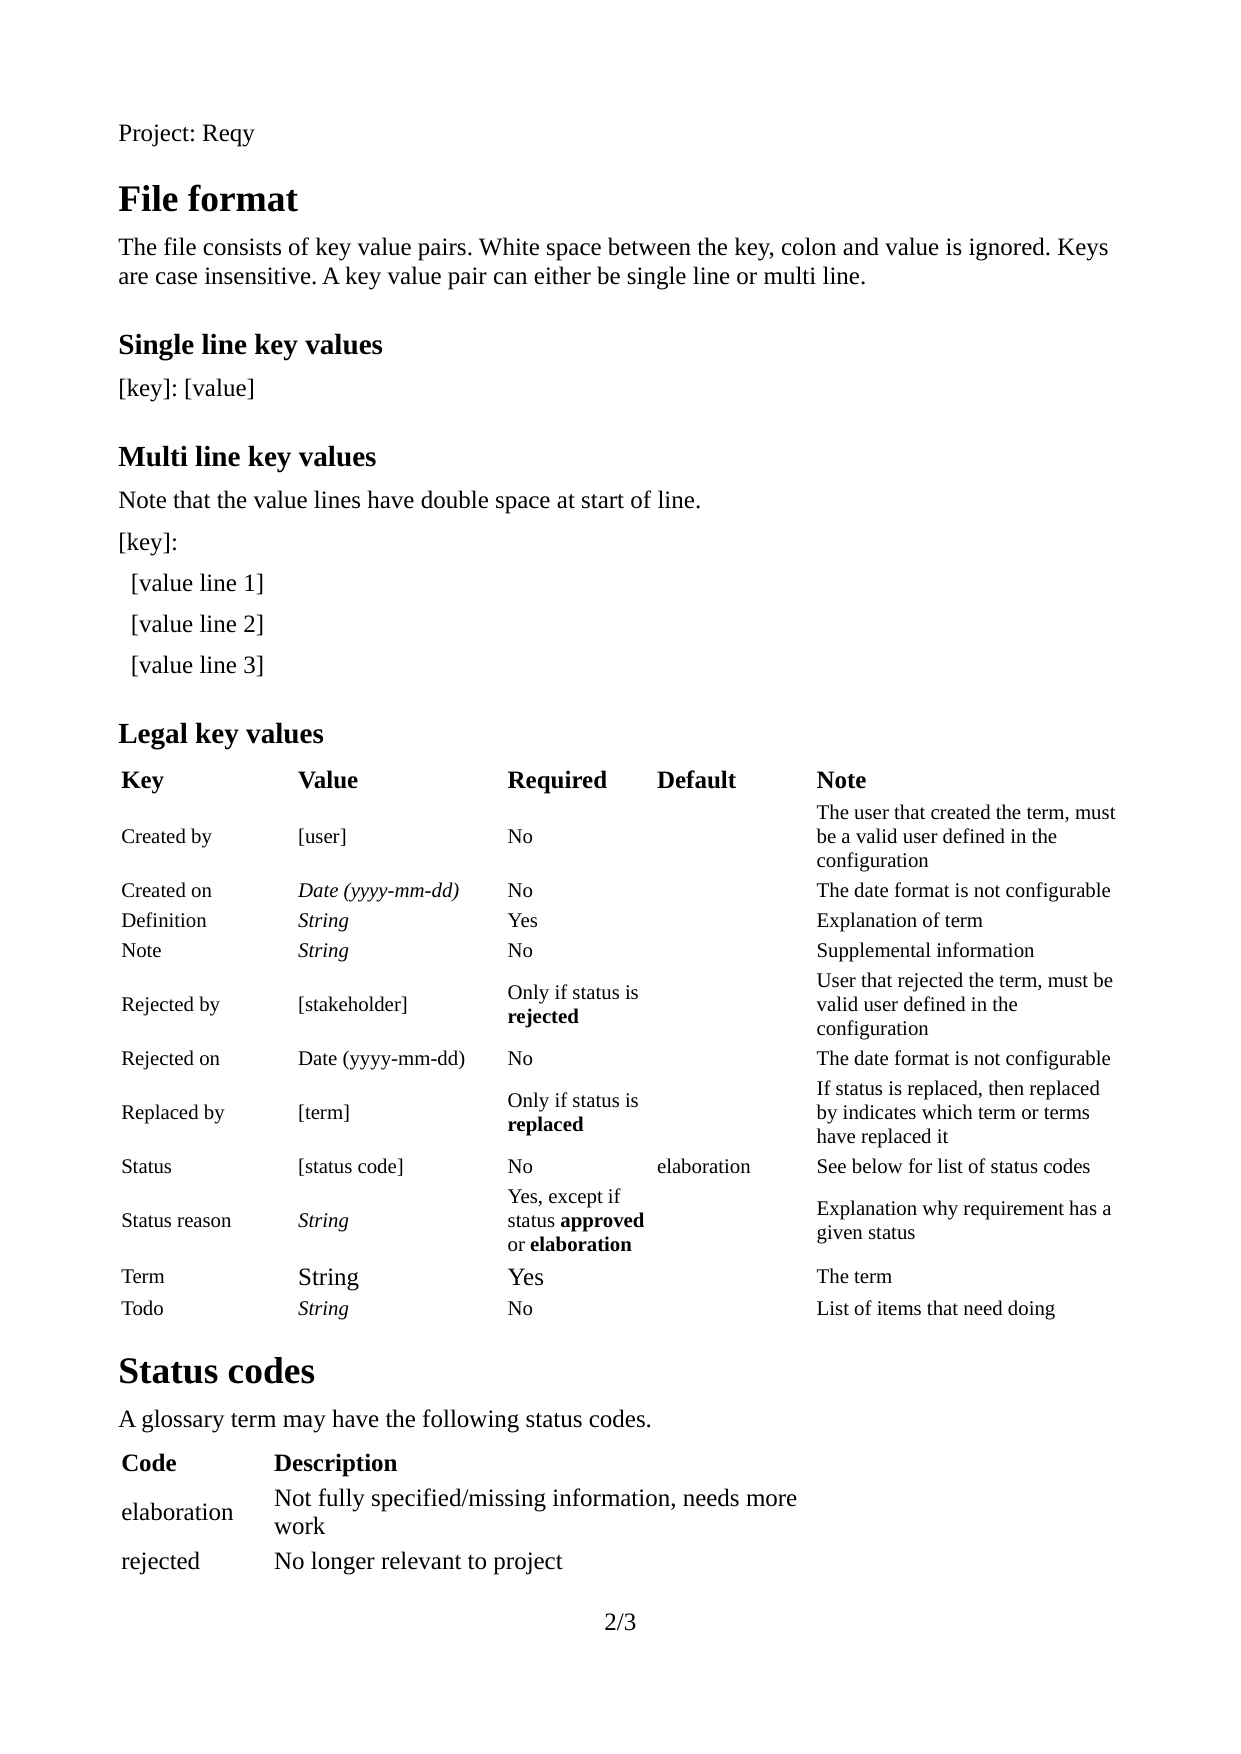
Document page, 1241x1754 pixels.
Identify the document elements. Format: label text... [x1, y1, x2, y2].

table_cell Note [118, 935, 295, 965]
table_cell [654, 1293, 813, 1323]
table_header Value [295, 763, 504, 797]
table_cell String [295, 1293, 504, 1323]
text [value line 1] [118, 568, 1122, 597]
table_cell String [295, 1181, 504, 1259]
subtitle File format [118, 176, 1122, 219]
table_cell User that rejected the term, must be valid user defined in the configuration [814, 965, 1123, 1043]
table_cell Only if status is rejected [505, 965, 654, 1043]
table_cell Definition [118, 905, 295, 935]
table_cell Date (yyyy-mm-dd) [295, 1043, 504, 1073]
table_cell Only if status is replaced [505, 1073, 654, 1151]
table_cell Explanation why requirement has a given status [814, 1181, 1123, 1259]
table_header Default [654, 763, 813, 797]
table_cell elaboration [654, 1151, 813, 1181]
table_cell No [505, 1293, 654, 1323]
table_cell Yes [505, 1259, 654, 1293]
text A glossary term may have the following status codes. [118, 1404, 1122, 1433]
table_cell [654, 1259, 813, 1293]
table_cell Rejected on [118, 1043, 295, 1073]
text The file consists of key value pairs. White space between the key, colon and value is ignored. Keys are case insensitive. A key value pair can either be single line or multi line. [118, 232, 1122, 289]
table_cell See below for list of status codes [814, 1151, 1123, 1181]
table_cell Date (yyyy-mm-dd) [295, 875, 504, 905]
text [key]: [value] [118, 373, 1122, 402]
table_cell Rejected by [118, 965, 295, 1043]
subtitle Multi line key values [118, 439, 1122, 473]
table_cell No [505, 875, 654, 905]
table_cell [user] [295, 797, 504, 875]
table_cell [654, 1043, 813, 1073]
table_cell Status [118, 1151, 295, 1181]
table_header Description [271, 1445, 832, 1480]
table_cell [654, 935, 813, 965]
table_cell Yes [505, 905, 654, 935]
table_cell [654, 797, 813, 875]
table_header Required [505, 763, 654, 797]
table_cell Supplemental information [814, 935, 1123, 965]
table_cell String [295, 935, 504, 965]
table_cell [654, 875, 813, 905]
table_cell No [505, 1151, 654, 1181]
table_cell No [505, 1043, 654, 1073]
table_cell If status is replaced, then replaced by indicates which term or terms have replaced it [814, 1073, 1123, 1151]
text Note that the value lines have double space at start of line. [118, 485, 1122, 514]
subtitle Legal key values [118, 717, 1122, 750]
table_cell String [295, 905, 504, 935]
table_cell The term [814, 1259, 1123, 1293]
table_cell No [505, 935, 654, 965]
table_cell elaboration [118, 1480, 271, 1543]
table_cell [stakeholder] [295, 965, 504, 1043]
table_header Note [814, 763, 1123, 797]
table_cell [654, 965, 813, 1043]
table_cell Yes, except if status approved or elaboration [505, 1181, 654, 1259]
table_cell List of items that need doing [814, 1293, 1123, 1323]
text [value line 2] [118, 609, 1122, 638]
table_cell Not fully specified/missing information, needs more work [271, 1480, 832, 1543]
table_cell [status code] [295, 1151, 504, 1181]
table_cell [term] [295, 1073, 504, 1151]
table_cell No longer relevant to project [271, 1543, 832, 1578]
table_cell Status reason [118, 1181, 295, 1259]
table_cell [654, 1073, 813, 1151]
table_header Code [118, 1445, 271, 1480]
table_cell The date format is not configurable [814, 875, 1123, 905]
table_cell rejected [118, 1543, 271, 1578]
table_cell String [295, 1259, 504, 1293]
table_cell Todo [118, 1293, 295, 1323]
table_cell Explanation of term [814, 905, 1123, 935]
table_cell Created on [118, 875, 295, 905]
table_cell Created by [118, 797, 295, 875]
subtitle Single line key values [118, 327, 1122, 361]
table_cell No [505, 797, 654, 875]
table_cell The date format is not configurable [814, 1043, 1123, 1073]
table_cell [654, 1181, 813, 1259]
table_cell Term [118, 1259, 295, 1293]
text [key]: [118, 527, 1122, 555]
table_cell Replaced by [118, 1073, 295, 1151]
table_header Key [118, 763, 295, 797]
text [value line 3] [118, 650, 1122, 679]
table_cell The user that created the term, must be a valid user defined in the configuration [814, 797, 1123, 875]
subtitle Status codes [118, 1348, 1122, 1391]
table_cell [654, 905, 813, 935]
